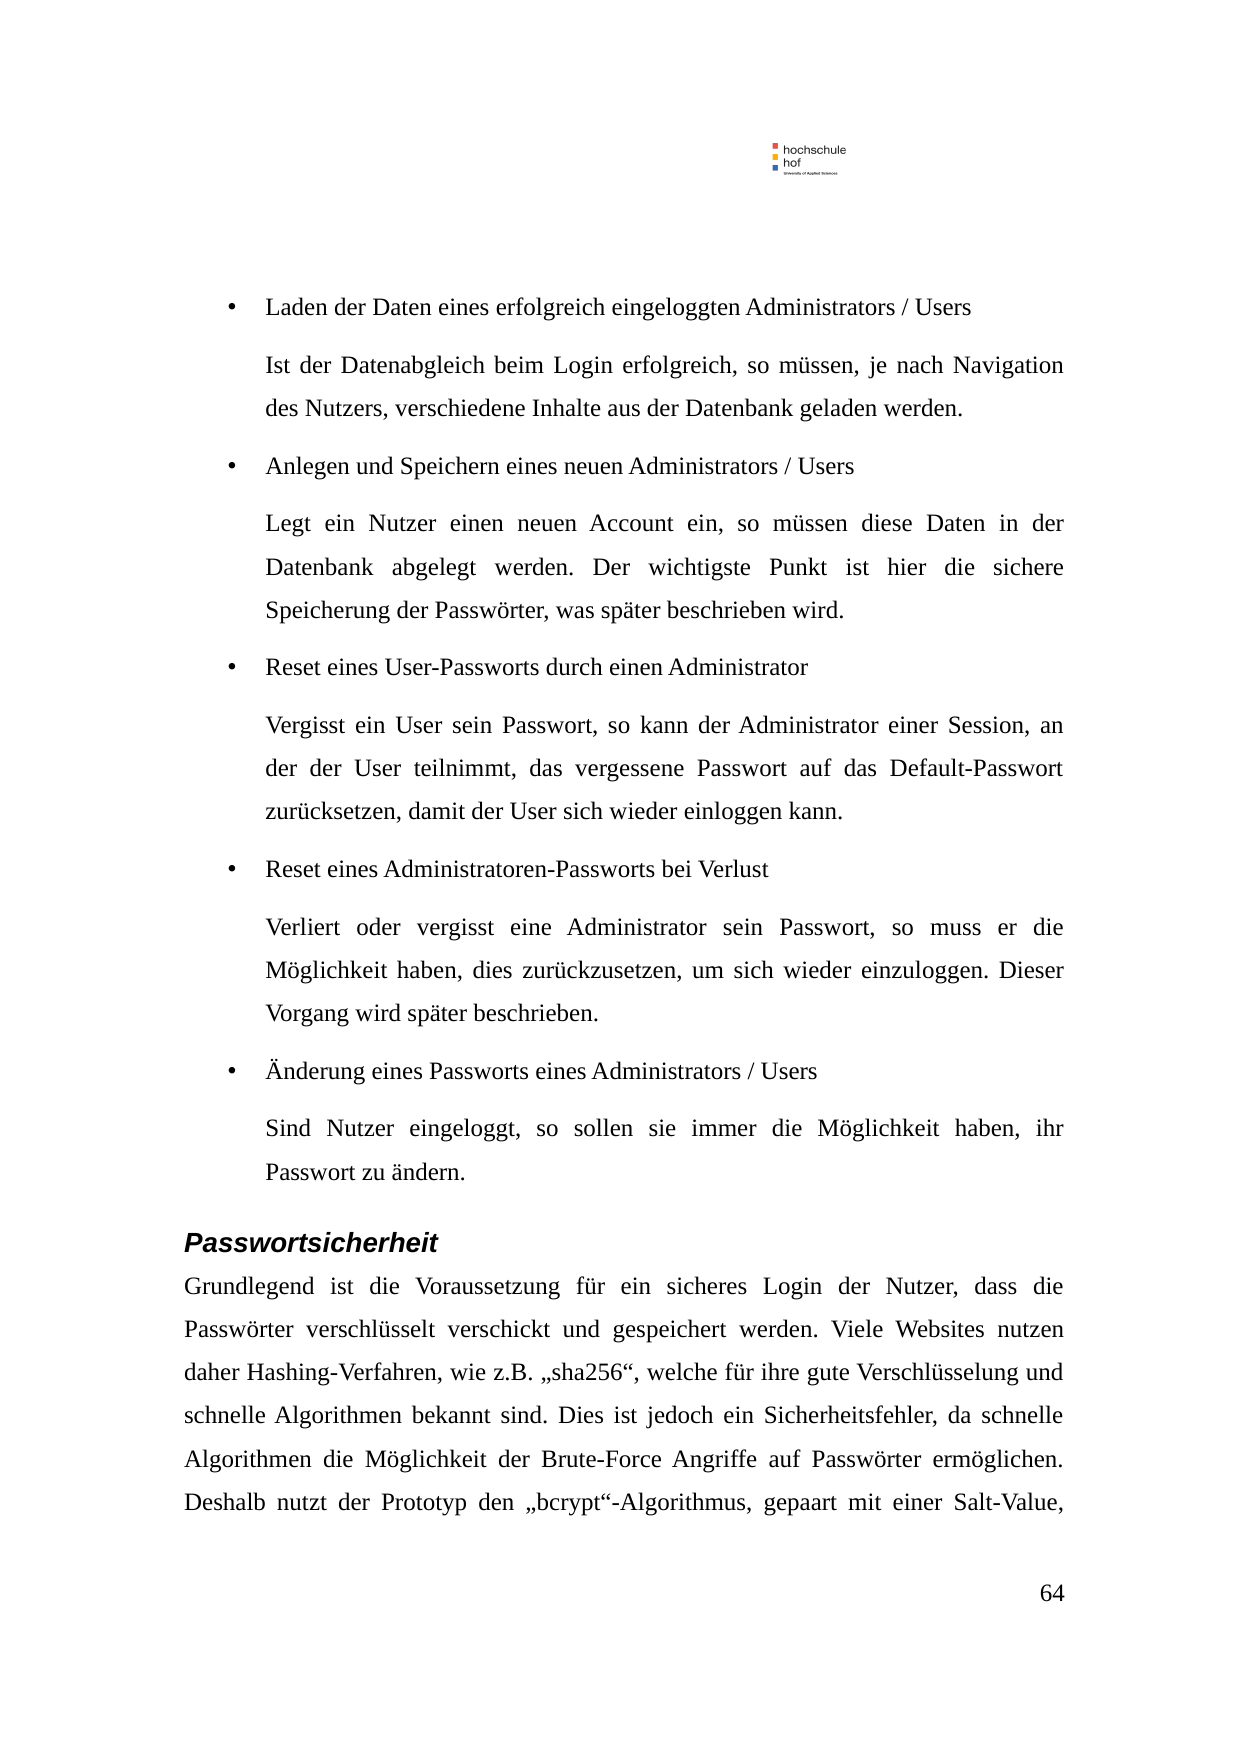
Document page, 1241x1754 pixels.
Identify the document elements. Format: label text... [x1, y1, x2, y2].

list Vergisst ein User sein Passwort, so kann der Administrator einer Session, an der der User teilnimmt, das vergessene Passwort auf das Default-Passwort zurücksetzen, damit der User sich wieder einloggen kann. [228, 710, 1064, 825]
list Reset eines User-Passworts durch einen Administrator [228, 652, 1064, 681]
list Anlegen und Speichern eines neuen Administrators / Users [228, 451, 1064, 479]
subtitle Passwortsicherheit [184, 1227, 1064, 1259]
list Verliert oder vergisst eine Administrator sein Passwort, so muss er die Möglichkeit haben, dies zurückzusetzen, um sich wieder einzuloggen. Dieser Vorgang wird später beschrieben. [228, 912, 1064, 1027]
picture [772, 143, 846, 175]
list Ist der Datenabgleich beim Login erfolgreich, so müssen, je nach Navigation des Nutzers, verschiedene Inhalte aus der Datenbank geladen werden. [228, 350, 1064, 422]
list Reset eines Administratoren-Passworts bei Verlust [228, 854, 1064, 883]
list Laden der Daten eines erfolgreich eingeloggten Administrators / Users [228, 292, 1064, 321]
list Sind Nutzer eingeloggt, so sollen sie immer die Möglichkeit haben, ihr Passwort zu ändern. [228, 1113, 1064, 1185]
text Grundlegend ist die Voraussetzung für ein sicheres Login der Nutzer, dass die Passwörter verschlüsselt verschickt und gespeichert werden. Viele Websites nutzen daher Hashing-Verfahren, wie z.B. „sha256“, welche für ihre gute Verschlüsselung und schnelle Algorithmen bekannt sind. Dies ist jedoch ein Sicherheitsfehler, da schnelle Algorithmen die Möglichkeit der Brute-Force Angriffe auf Passwörter ermöglichen. Deshalb nutzt der Prototyp den „bcrypt“-Algorithmus, gepaart mit einer Salt-Value, [184, 1271, 1064, 1516]
list Änderung eines Passworts eines Administrators / Users [228, 1056, 1064, 1084]
list Legt ein Nutzer einen neuen Account ein, so müssen diese Daten in der Datenbank abgelegt werden. Der wichtigste Punkt ist hier die sichere Speicherung der Passwörter, was später beschrieben wird. [228, 508, 1064, 623]
